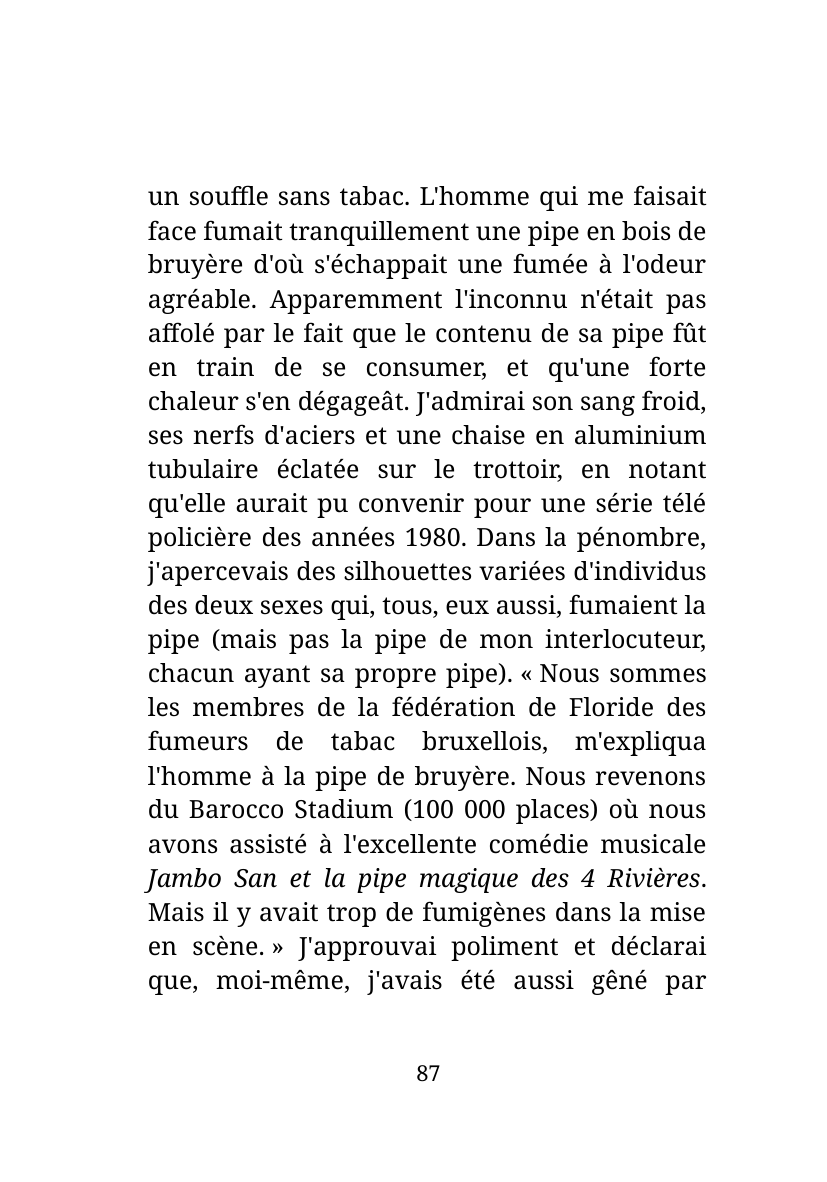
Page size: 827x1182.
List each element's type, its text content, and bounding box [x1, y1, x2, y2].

text un souffle sans tabac. L'homme qui me faisait face fumait tranquillement une pipe en bois de bruyère d'où s'échappait une fumée à l'odeur agréable. Apparemment l'inconnu n'était pas affolé par le fait que le contenu de sa pipe fût en train de se consumer, et qu'une forte chaleur s'en dégageât. J'admirai son sang froid, ses nerfs d'aciers et une chaise en aluminium tubulaire éclatée sur le trottoir, en notant qu'elle aurait pu convenir pour une série télé policière des années 1980. Dans la pénombre, j'apercevais des silhouettes variées d'individus des deux sexes qui, tous, eux aussi, fumaient la pipe (mais pas la pipe de mon interlocuteur, chacun ayant sa propre pipe). « Nous sommes les membres de la fédération de Floride des fumeurs de tabac bruxellois, m'expliqua l'homme à la pipe de bruyère. Nous revenons du Barocco Stadium (100 000 places) où nous avons assisté à l'excellente comédie musicale Jambo San et la pipe magique des 4 Rivières. Mais il y avait trop de fumigènes dans la mise en scène. » J'approuvai poliment et déclarai que, moi-même, j'avais été aussi gêné par [148, 179, 707, 997]
